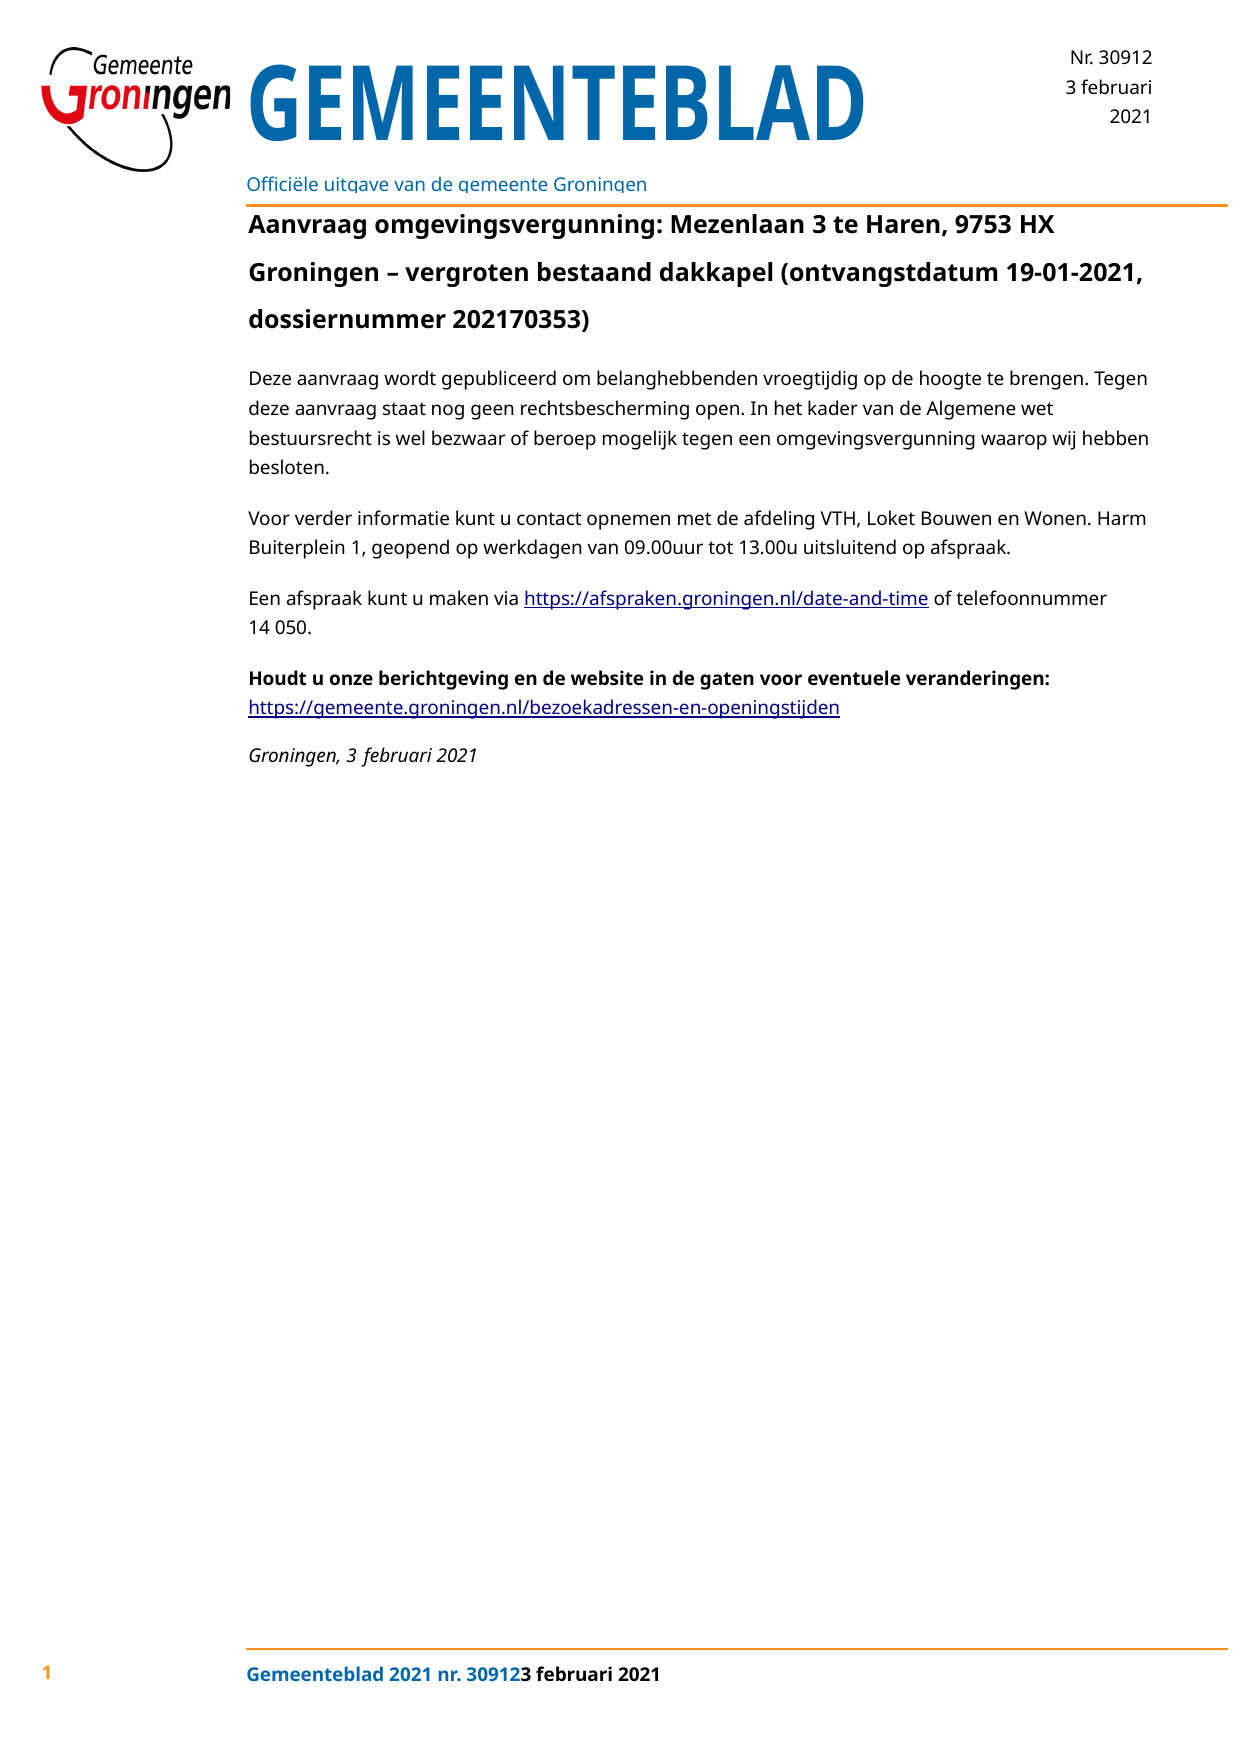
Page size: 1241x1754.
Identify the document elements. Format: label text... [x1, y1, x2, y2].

text Houdt u onze berichtgeving en de website in de gaten voor eventuele veranderingen: https://gemeente.groningen.nl/bezoekadressen-en-openingstijden [248, 665, 1152, 720]
text Groningen, 3 februari 2021 [248, 742, 1152, 768]
text Een afspraak kunt u maken via https://afspraken.groningen.nl/date-and-time of telefoonnummer 14 050. [248, 585, 1152, 640]
text Voor verder informatie kunt u contact opnemen met de afdeling VTH, Loket Bouwen en Wonen. Harm Buiterplein 1, geopend op werkdagen van 09.00uur tot 13.00u uitsluitend op afspraak. [248, 505, 1152, 560]
text Deze aanvraag wordt gepubliceerd om belanghebbenden vroegtijdig op de hoogte te brengen. Tegen deze aanvraag staat nog geen rechtsbescherming open. In het kader van de Algemene wet bestuursrecht is wel bezwaar of beroep mogelijk tegen een omgevingsvergunning waarop wij hebben besloten. [248, 366, 1152, 480]
text Aanvraag omgevingsvergunning: Mezenlaan 3 te Haren, 9753 HX Groningen – vergroten bestaand dakkapel (ontvangstdatum 19-01-2021, dossiernummer 202170353) [248, 207, 1152, 336]
picture [41, 47, 231, 172]
